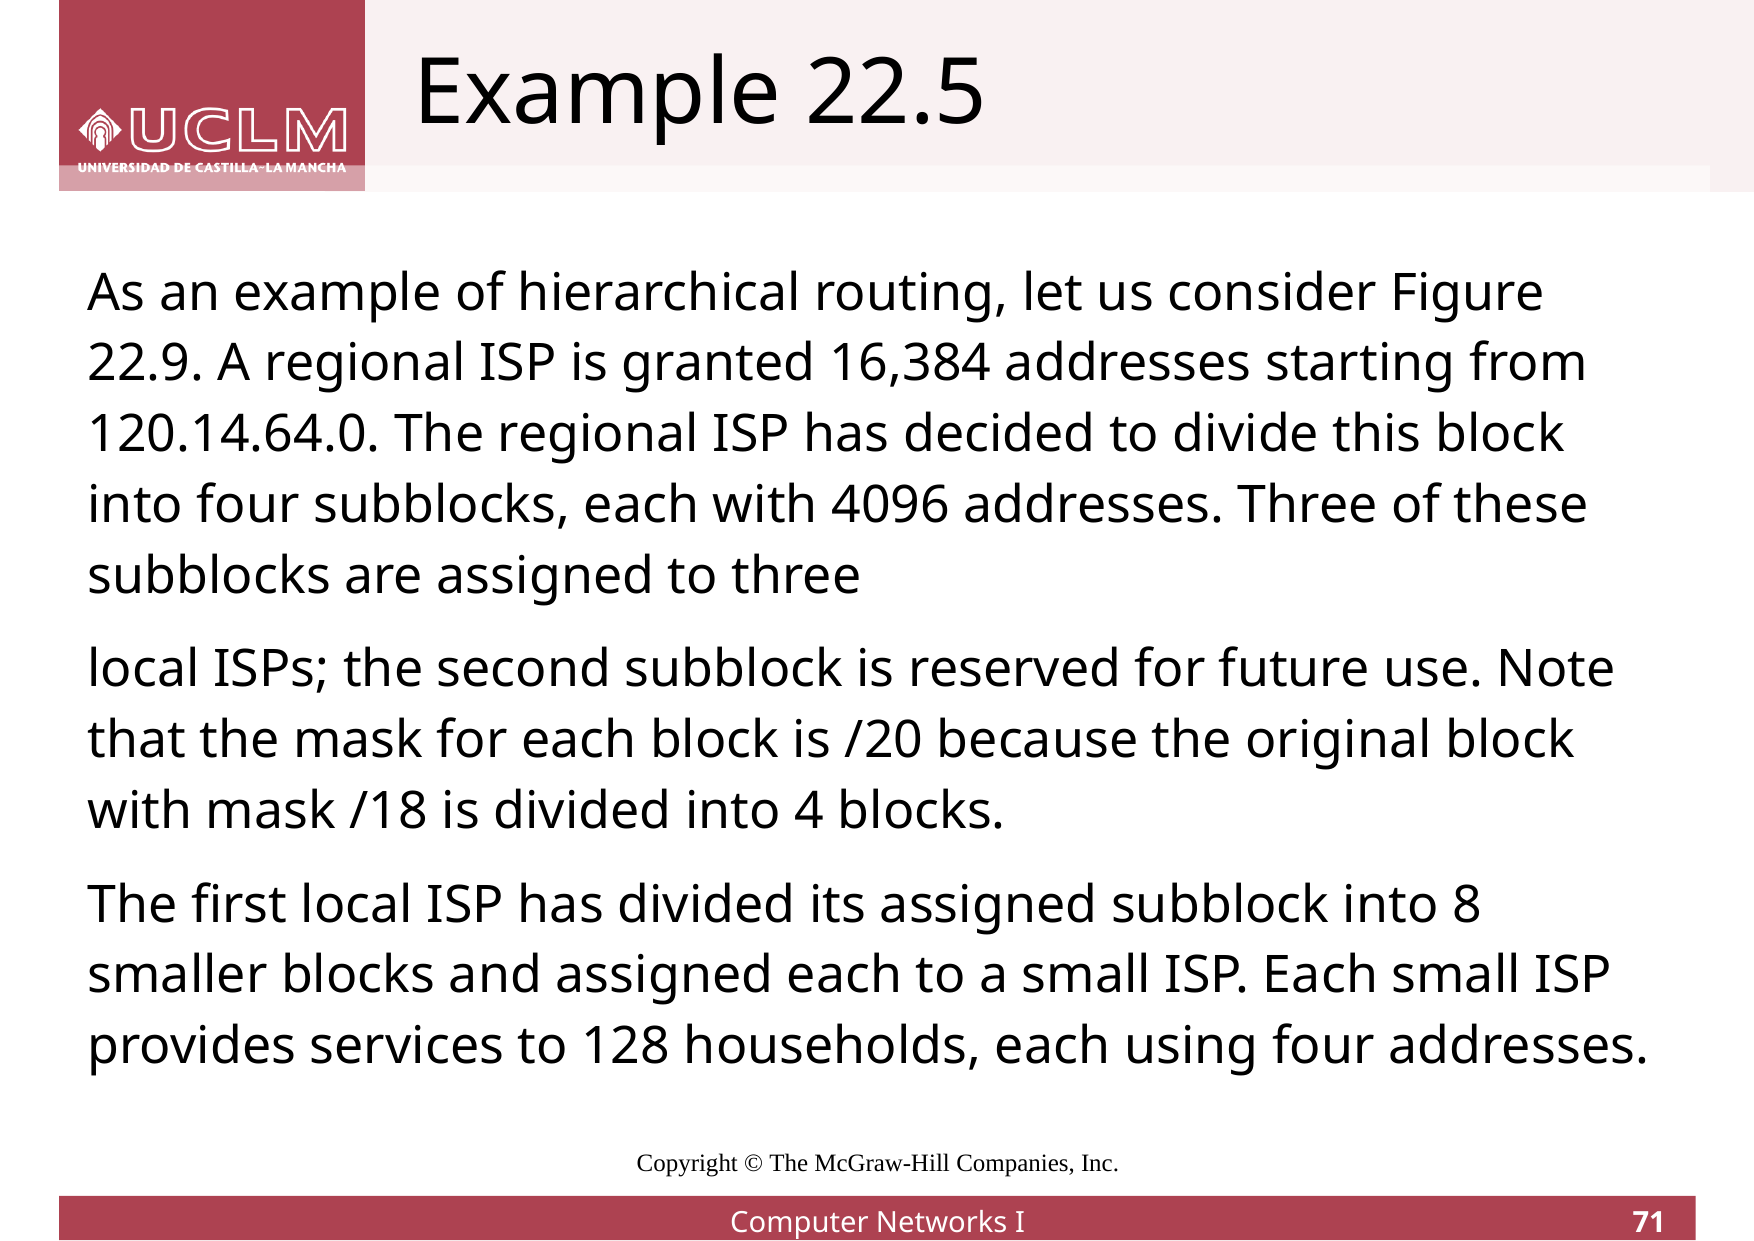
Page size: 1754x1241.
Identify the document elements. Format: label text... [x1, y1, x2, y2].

picture [59, 0, 365, 165]
text_box [43, 165, 1711, 800]
text_box Copyright © The McGraw-Hill Companies, Inc. [478, 1136, 1276, 1184]
list As an example of hierarchical routing, let us consider Figure 22.9. A regional ISP is granted 16,384 addresses starting from 120.14.64.0. The regional ISP has decided to divide this block into four subblocks, each with 4096 addresses. Three of these subblocks are assigned to three local ISPs; the second subblock is reserved for future use. Note that the mask for each block is /20 because the original block with mask /18 is divided into 4 blocks. The first local ISP has divided its assigned subblock into 8 smaller blocks and assigned each to a small ISP. Each small ISP provides services to 128 households, each using four addresses. [87, 254, 1667, 1152]
title Example 22.5 [413, 0, 1667, 198]
